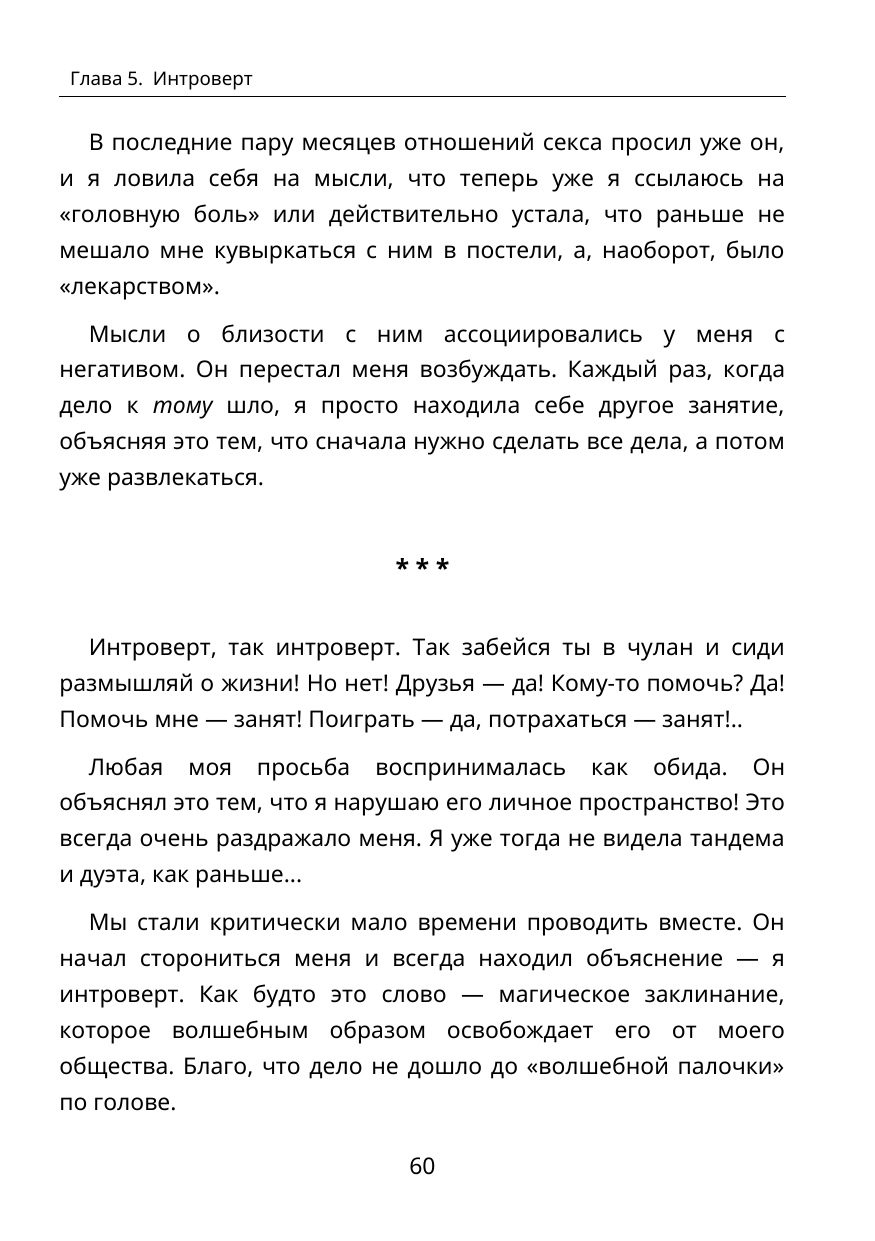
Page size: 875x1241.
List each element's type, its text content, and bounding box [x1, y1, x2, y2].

text В последние пару месяцев отношений секса просил уже он, и я ловила себя на мысли, что теперь уже я ссылаюсь на «головную боль» или действительно устала, что раньше не мешало мне кувыркаться с ним в постели, а, наоборот, было «лекарством». [59, 126, 786, 301]
text Любая моя просьба воспринималась как обида. Он объяснял это тем, что я нарушаю его личное пространство! Это всегда очень раздражало меня. Я уже тогда не видела тандема и дуэта, как раньше... [59, 750, 786, 889]
subtitle * * * [59, 550, 786, 584]
text Интроверт, так интроверт. Так забейся ты в чулан и сиди размышляй о жизни! Но нет! Друзья — да! Кому-то помочь? Да! Помочь мне — занят! Поиграть — да, потрахаться — занят!.. [59, 631, 786, 734]
text Мы стали критически мало времени проводить вместе. Он начал сторониться меня и всегда находил объяснение — я интроверт. Как будто это слово — магическое заклинание, которое волшебным образом освобождает его от моего общества. Благо, что дело не дошло до «волшебной палочки» по голове. [59, 906, 786, 1117]
text Мысли о близости с ним ассоциировались у меня с негативом. Он перестал меня возбуждать. Каждый раз, когда дело к тому шло, я просто находила себе другое занятие, объясняя это тем, что сначала нужно сделать все дела, а потом уже развлекаться. [59, 317, 786, 492]
